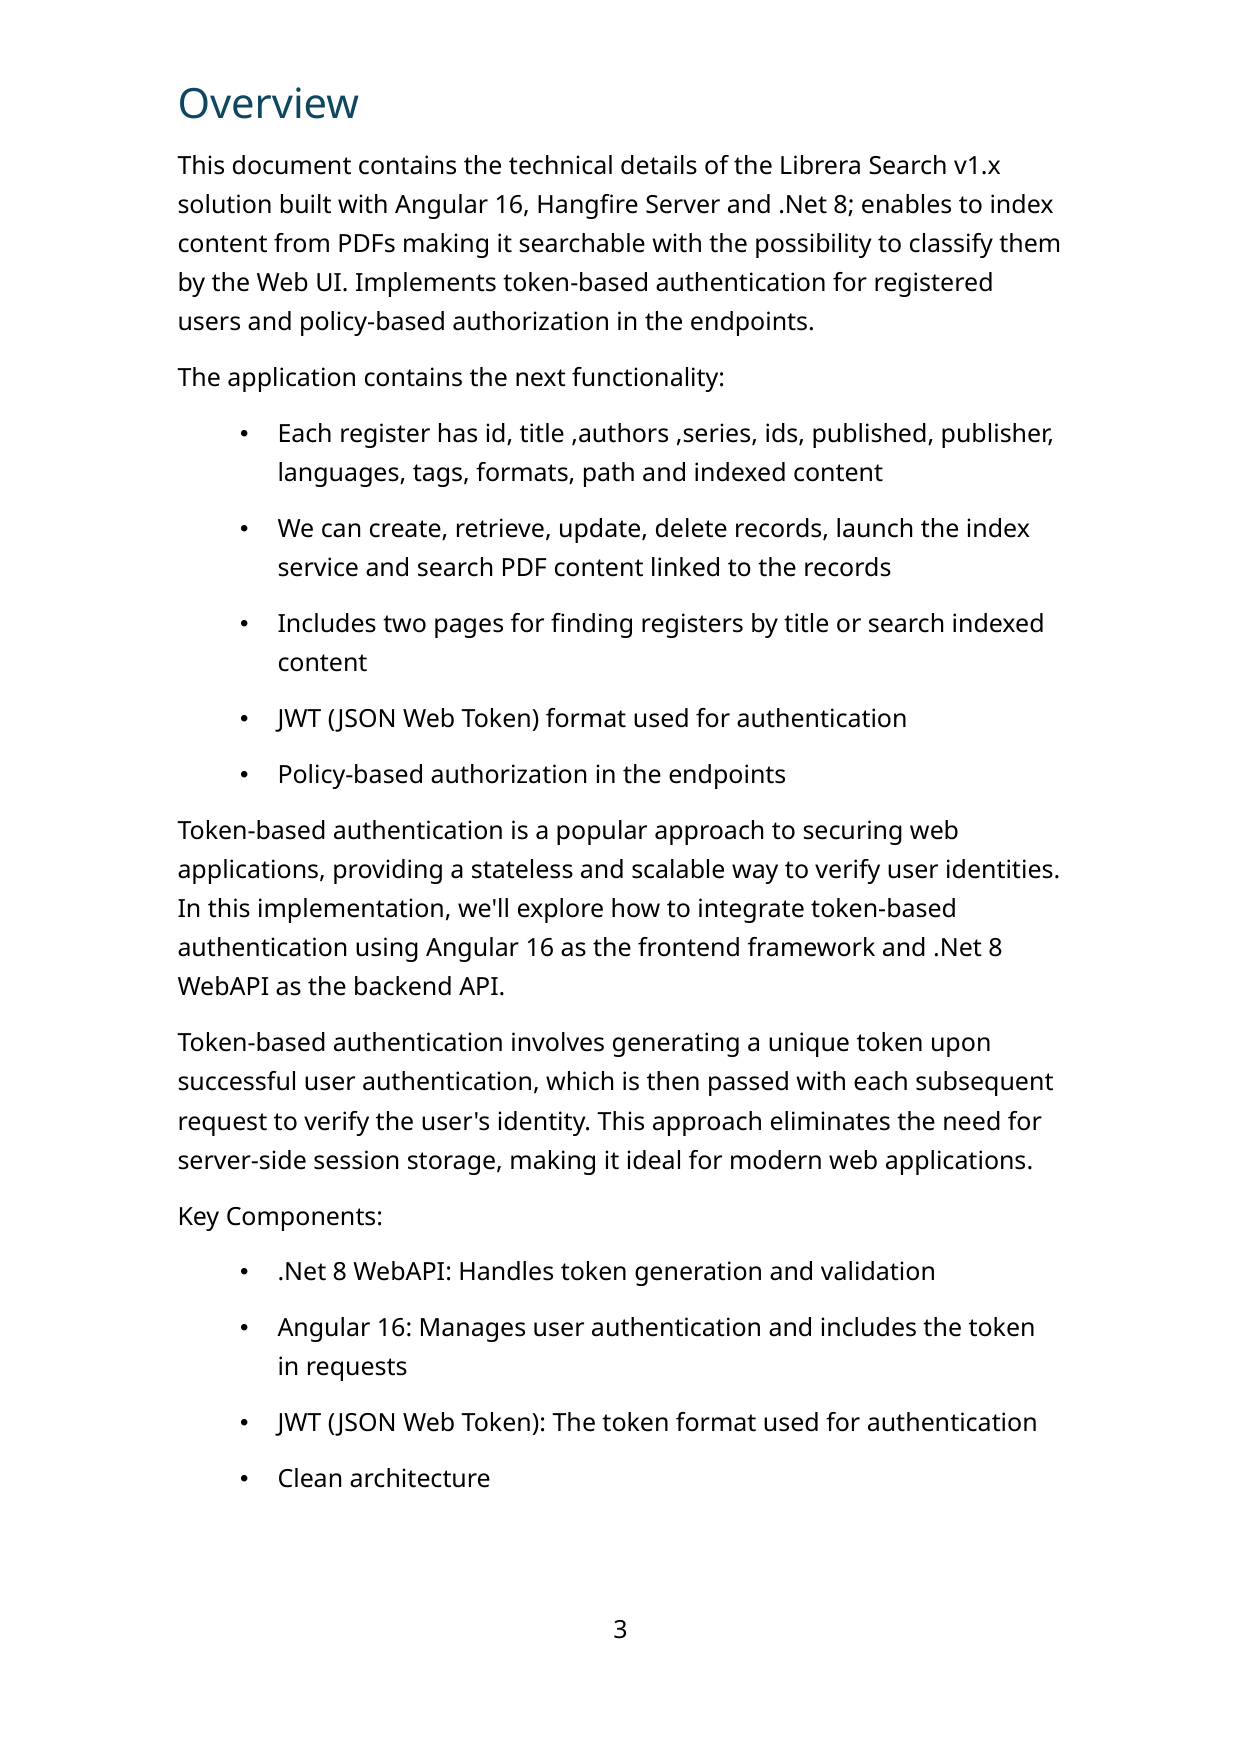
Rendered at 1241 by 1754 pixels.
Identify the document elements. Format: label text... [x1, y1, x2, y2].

text This document contains the technical details of the Librera Search v1.x solution built with Angular 16, Hangfire Server and .Net 8; enables to index content from PDFs making it searchable with the possibility to classify them by the Web UI. Implements token-based authentication for registered users and policy-based authorization in the endpoints. [177, 147, 1063, 338]
list Each register has id, title ,authors ,series, ids, published, publisher, languages, tags, formats, path and indexed content [240, 416, 1063, 489]
list JWT (JSON Web Token) format used for authentication [240, 701, 1063, 735]
text The application contains the next functionality: [177, 360, 1063, 394]
list Policy-based authorization in the endpoints [240, 756, 1063, 791]
text Token-based authentication involves generating a unique token upon successful user authentication, which is then passed with each subsequent request to verify the user's identity. This approach eliminates the need for server-side session storage, making it ideal for modern web applications. [177, 1025, 1063, 1176]
list .Net 8 WebAPI: Handles token generation and validation [240, 1254, 1063, 1288]
text Token-based authentication is a popular approach to securing web applications, providing a stateless and scalable way to verify user identities. In this implementation, we'll explore how to integrate token-based authentication using Angular 16 as the frontend framework and .Net 8 WebAPI as the backend API. [177, 812, 1063, 1003]
text Key Components: [177, 1198, 1063, 1232]
list Includes two pages for finding registers by title or search indexed content [240, 606, 1063, 679]
list Clean architecture [240, 1461, 1063, 1495]
subtitle Overview [177, 74, 1063, 131]
list JWT (JSON Web Token): The token format used for authentication [240, 1405, 1063, 1439]
list We can create, retrieve, update, delete records, launch the index service and search PDF content linked to the records [240, 511, 1063, 584]
list Angular 16: Manages user authentication and includes the token in requests [240, 1310, 1063, 1383]
